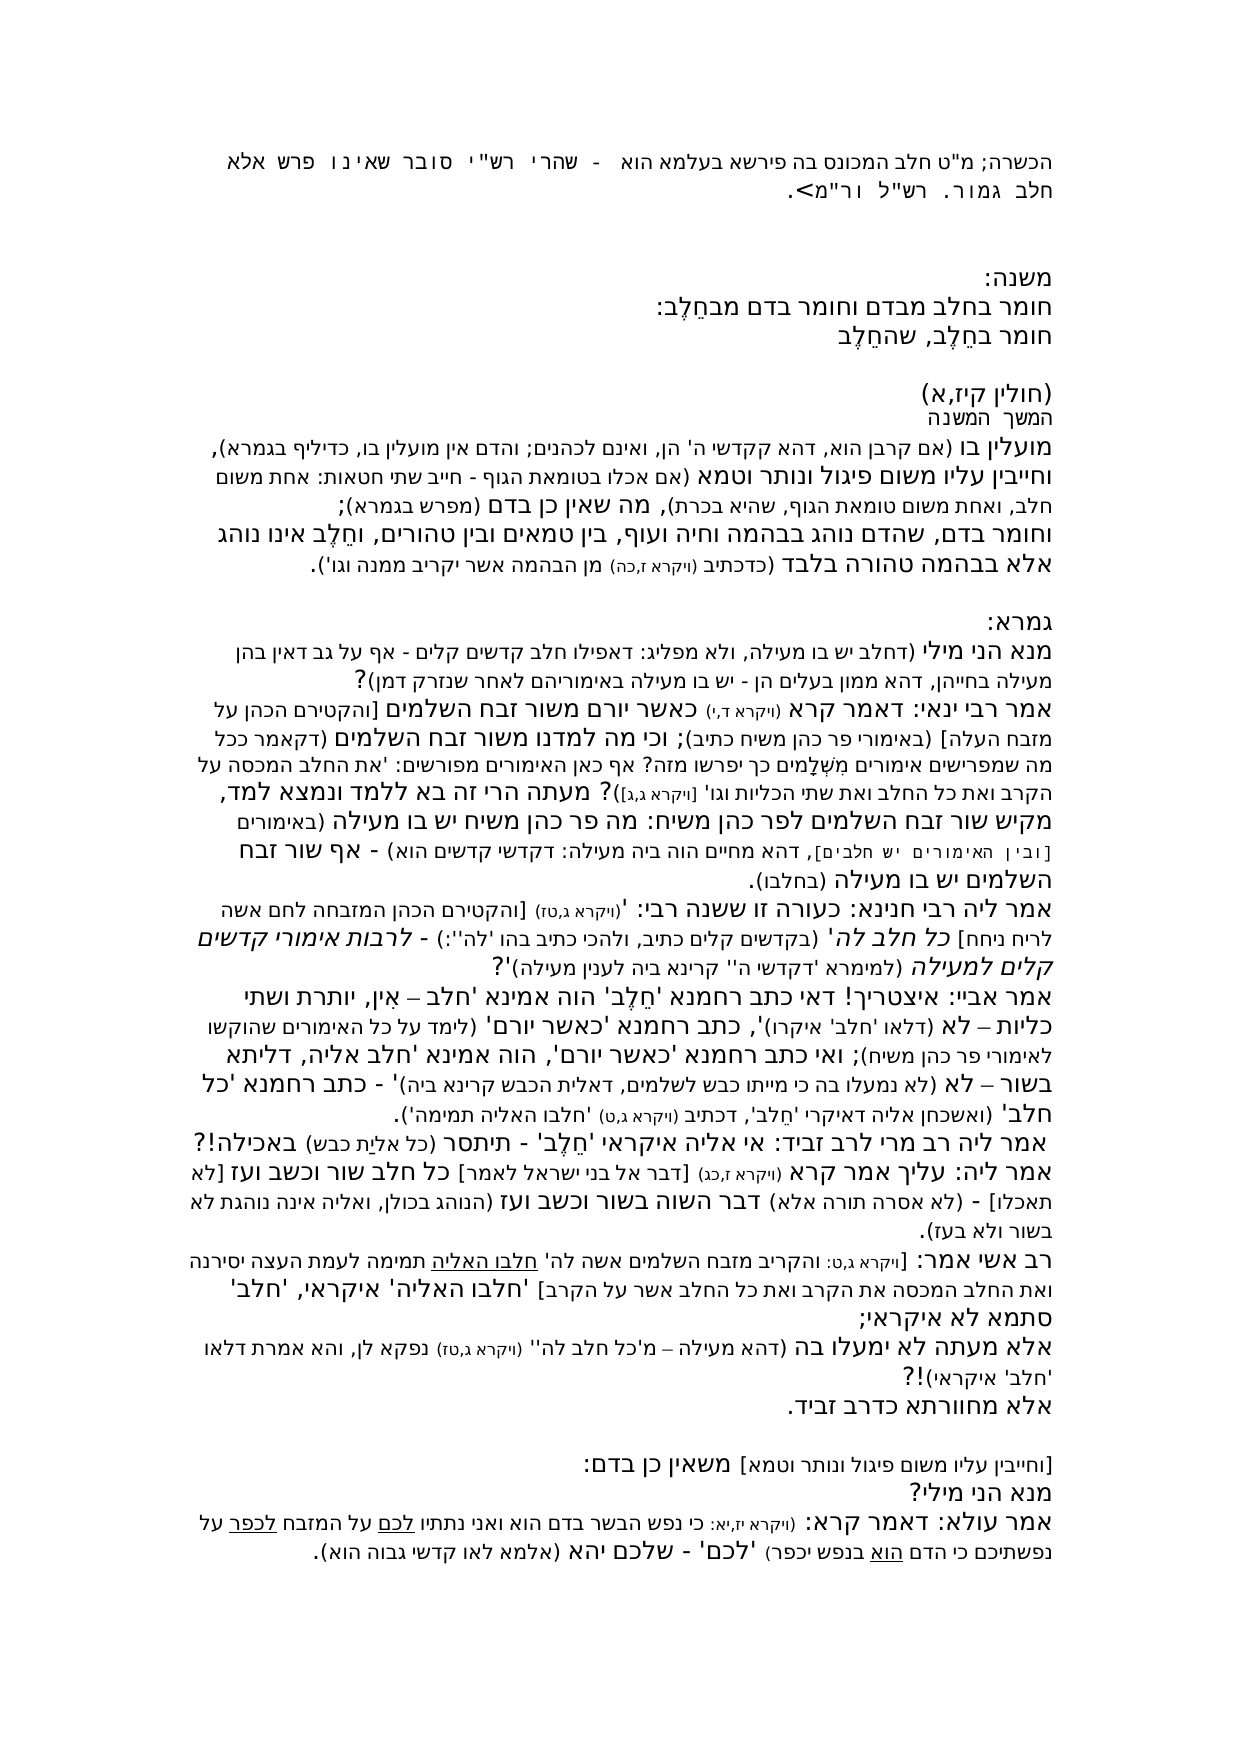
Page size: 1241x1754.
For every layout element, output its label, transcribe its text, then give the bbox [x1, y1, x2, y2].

text אלא מחוורתא כדרב זביד. [187, 1391, 1053, 1420]
text מועלין בו (אם קרבן הוא, דהא קקדשי ה' הן, ואינם לכהנים; והדם אין מועלין בו, כדיליף בגמרא), וחייבין עליו משום פיגול ונותר וטמא (אם אכלו בטומאת הגוף - חייב שתי חטאות: אחת משום חלב, ואחת משום טומאת הגוף, שהיא בכרת), מה שאין כן בדם (מפרש בגמרא); [187, 432, 1053, 519]
text מנא הני מילי (דחלב יש בו מעילה, ולא מפליג: דאפילו חלב קדשים קלים - אף על גב דאין בהן מעילה בחייהן, דהא ממון בעלים הן - יש בו מעילה באימוריהם לאחר שנזרק דמן)? [187, 636, 1053, 694]
text מנא הני מילי? [187, 1478, 1053, 1507]
text וחומר בדם, שהדם נוהג בבהמה וחיה ועוף, בין טמאים ובין טהורים, וחֵלֶב אינו נוהג אלא בבהמה טהורה בלבד (כדכתיב (ויקרא ז,כה) מן הבהמה אשר יקריב ממנה וגו'). [187, 519, 1053, 578]
text אמר ליה: עליך אמר קרא (ויקרא ז,כג) [דבר אל בני ישראל לאמר] כל חלב שור וכשב ועז [לא תאכלו] - (לא אסרה תורה אלא) דבר השוה בשור וכשב ועז (הנוהג בכולן, ואליה אינה נוהגת לא בשור ולא בעז). [187, 1157, 1053, 1245]
text הכשרה; מ"ט חלב המכונס בה פירשא בעלמא הוא - שהרי רש"י סובר שאינו פרש אלא חלב גמור. רש"ל ור"מ>. [187, 150, 1053, 205]
text אמר ליה רב מרי לרב זביד: אי אליה איקראי 'חֵלֶב' - תיתסר (כל אליַת כבש) באכילה!? [187, 1128, 1053, 1157]
text משנה: [187, 263, 1053, 292]
text (חולין קיז,א) [187, 379, 1053, 408]
text אמר ליה רבי חנינא: כעורה זו ששנה רבי: '(ויקרא ג,טז) [והקטירם הכהן המזבחה לחם אשה לריח ניחח] כל חלב לה' (בקדשים קלים כתיב, ולהכי כתיב בהו 'לה'':) - לרבות אימורי קדשים קלים למעילה (למימרא 'דקדשי ה'' קרינא ביה לענין מעילה)'? [187, 894, 1053, 982]
text אמר רבי ינאי: דאמר קרא (ויקרא ד,י) כאשר יורם משור זבח השלמים [והקטירם הכהן על מזבח העלה] (באימורי פר כהן משיח כתיב); וכי מה למדנו משור זבח השלמים (דקאמר ככל מה שמפרישים אימורים מִשְּׁלָמים כך יפרשו מזה? אף כאן האימורים מפורשים: 'את החלב המכסה על הקרב ואת כל החלב ואת שתי הכליות וגו' [ויקרא ג,ג])? מעתה הרי זה בא ללמד ונמצא למד, מקיש שור זבח השלמים לפר כהן משיח: מה פר כהן משיח יש בו מעילה (באימורים [ובין האימורים יש חלבים], דהא מחיים הוה ביה מעילה: דקדשי קדשים הוא) - אף שור זבח השלמים יש בו מעילה (בחלבו). [187, 694, 1053, 894]
text אלא מעתה לא ימעלו בה (דהא מעילה – מ'כל חלב לה'' (ויקרא ג,טז) נפקא לן, והא אמרת דלאו 'חלב' איקראי)!? [187, 1332, 1053, 1391]
text חומר בחלב מבדם וחומר בדם מבחֵלֶב: [187, 292, 1053, 321]
text חומר בחֵלֶב, שהחֵלֶב [187, 321, 1053, 350]
text רב אשי אמר: [ויקרא ג,ט: והקריב מזבח השלמים אשה לה' חלבו האליה תמימה לעמת העצה יסירנה ואת החלב המכסה את הקרב ואת כל החלב אשר על הקרב] 'חלבו האליה' איקראי, 'חלב' סתמא לא איקראי; [187, 1245, 1053, 1332]
text אמר עולא: דאמר קרא: (ויקרא יז,יא: כי נפש הבשר בדם הוא ואני נתתיו לכם על המזבח לכפר על נפשתיכם כי הדם הוא בנפש יכפר) 'לכם' - שלכם יהא (אלמא לאו קדשי גבוה הוא). [187, 1507, 1053, 1566]
text המשך המשנה [187, 408, 1053, 432]
text אמר אביי: איצטריך! דאי כתב רחמנא 'חֵלֶב' הוה אמינא 'חלב – אִין, יותרת ושתי כליות – לא (דלאו 'חלב' איקרו)', כתב רחמנא 'כאשר יורם' (לימד על כל האימורים שהוקשו לאימורי פר כהן משיח); ואי כתב רחמנא 'כאשר יורם', הוה אמינא 'חלב אליה, דליתא בשור – לא (לא נמעלו בה כי מייתו כבש לשלמים, דאלית הכבש קרינא ביה)' - כתב רחמנא 'כל חלב' (ואשכחן אליה דאיקרי 'חֵלב', דכתיב (ויקרא ג,ט) 'חלבו האליה תמימה'). [187, 982, 1053, 1128]
text [וחייבין עליו משום פיגול ונותר וטמא] משאין כן בדם: [187, 1449, 1053, 1478]
text גמרא: [187, 607, 1053, 636]
